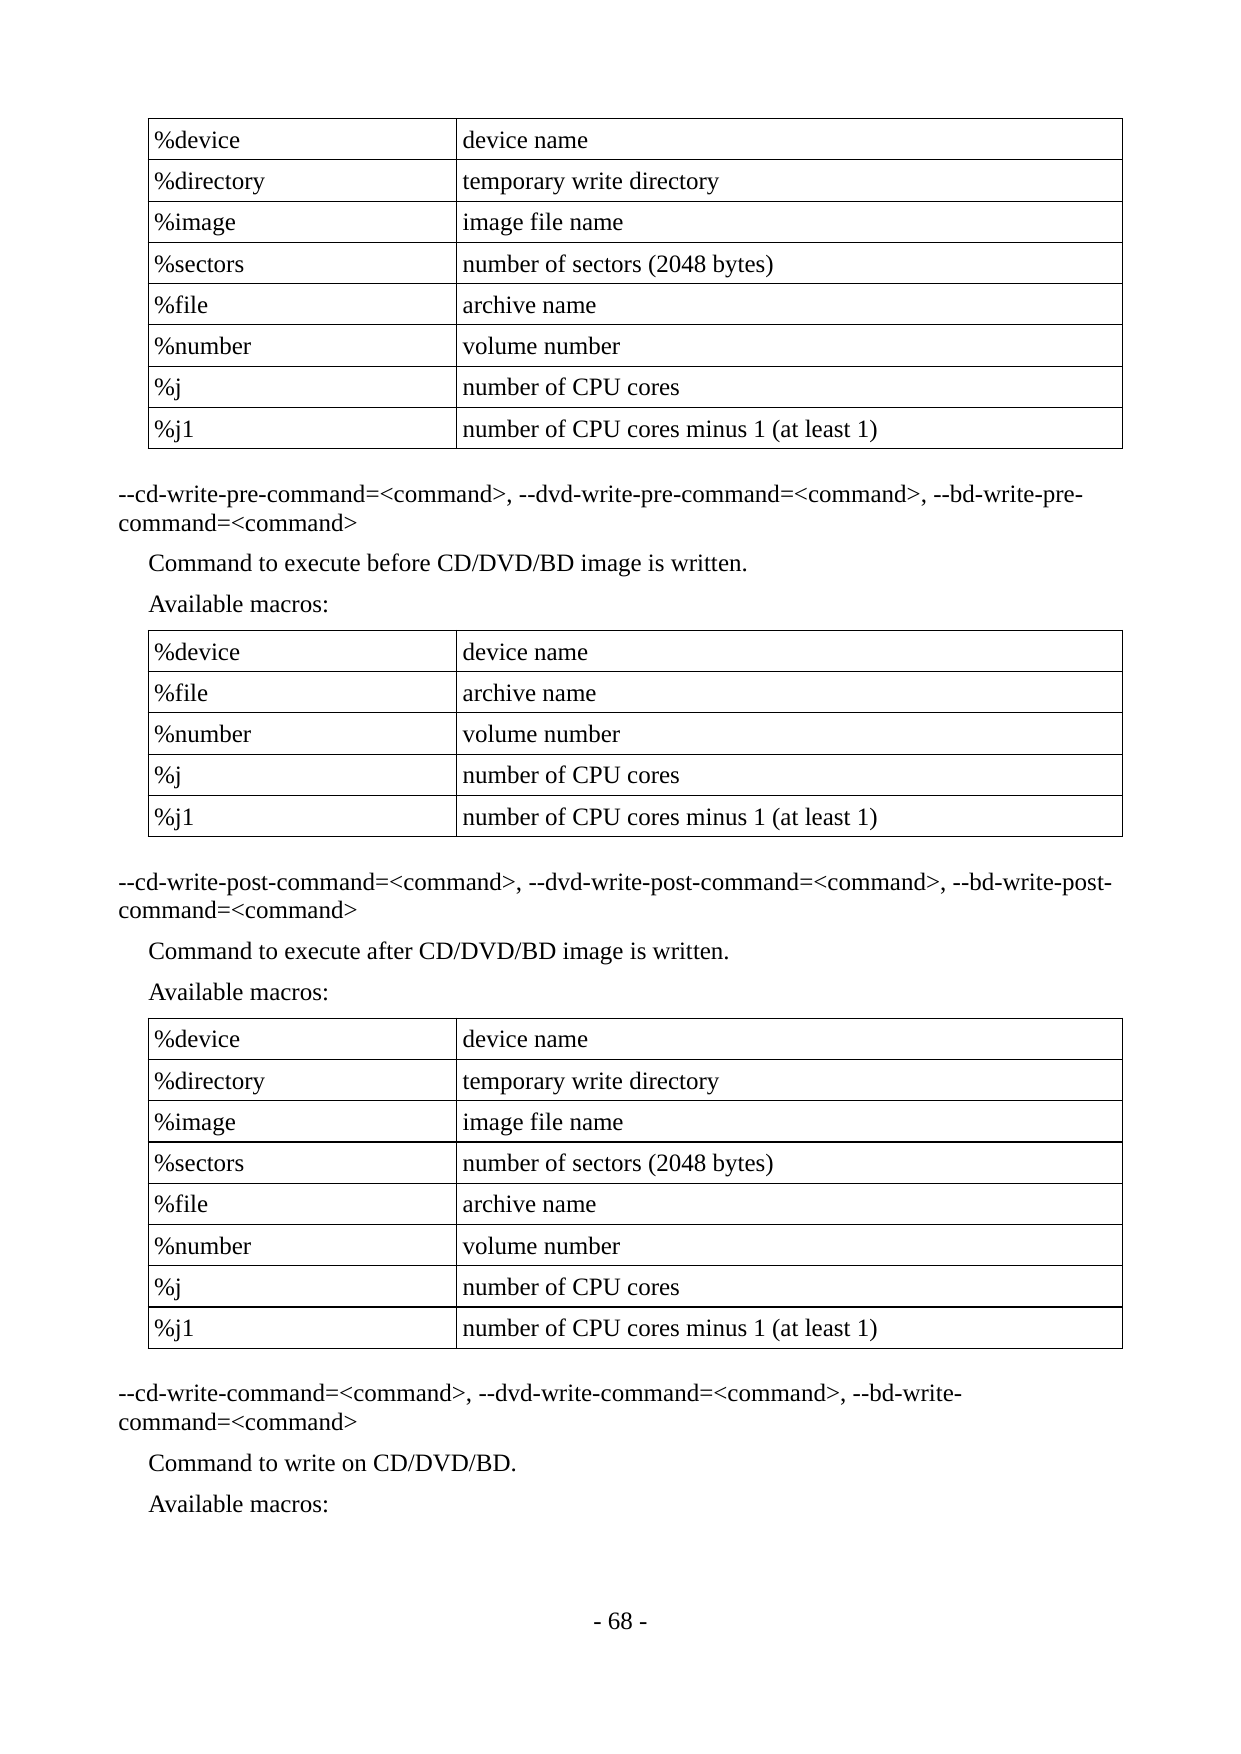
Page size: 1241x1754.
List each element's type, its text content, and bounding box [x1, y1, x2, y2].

table_cell %j1 [149, 796, 456, 836]
table_cell %j1 [149, 1308, 456, 1348]
title --cd-write-post-command=<command>, --dvd-write-post-command=<command>, --bd-write-post-command=<command> [118, 867, 1122, 924]
table_cell image file name [457, 202, 1122, 242]
table_cell %file [149, 1184, 456, 1224]
table_header device name [457, 1019, 1122, 1059]
text Command to execute before CD/DVD/BD image is written. [148, 548, 1122, 577]
table_cell %image [149, 1101, 456, 1141]
table_cell archive name [457, 284, 1122, 324]
table_cell number of CPU cores [457, 1266, 1122, 1306]
table_cell %j [149, 367, 456, 407]
table_cell %file [149, 672, 456, 712]
table_cell %number [149, 1225, 456, 1265]
table_header %device [149, 119, 456, 159]
table_header %device [149, 631, 456, 671]
table_cell number of CPU cores [457, 755, 1122, 795]
table_cell number of CPU cores minus 1 (at least 1) [457, 408, 1122, 448]
table_cell number of CPU cores minus 1 (at least 1) [457, 796, 1122, 836]
text Command to write on CD/DVD/BD. [148, 1448, 1122, 1477]
table_cell number of CPU cores [457, 367, 1122, 407]
text Available macros: [148, 977, 1122, 1006]
table_cell temporary write directory [457, 160, 1122, 201]
title --cd-write-pre-command=<command>, --dvd-write-pre-command=<command>, --bd-write-pre-command=<command> [118, 479, 1122, 536]
table_cell temporary write directory [457, 1060, 1122, 1100]
table_cell archive name [457, 672, 1122, 712]
table_cell number of CPU cores minus 1 (at least 1) [457, 1308, 1122, 1348]
table_header device name [457, 119, 1122, 159]
table_cell number of sectors (2048 bytes) [457, 243, 1122, 283]
text Available macros: [148, 589, 1122, 618]
table_cell archive name [457, 1184, 1122, 1224]
text Command to execute after CD/DVD/BD image is written. [148, 936, 1122, 965]
table_cell volume number [457, 713, 1122, 753]
table_cell volume number [457, 1225, 1122, 1265]
table_header device name [457, 631, 1122, 671]
table_cell %sectors [149, 1143, 456, 1183]
table_cell image file name [457, 1101, 1122, 1141]
table_cell %sectors [149, 243, 456, 283]
table_cell %j1 [149, 408, 456, 448]
text Available macros: [148, 1489, 1122, 1517]
table_cell %j [149, 755, 456, 795]
table_header %device [149, 1019, 456, 1059]
table_cell %image [149, 202, 456, 242]
table_cell %directory [149, 1060, 456, 1100]
table_cell %j [149, 1266, 456, 1306]
table_cell %number [149, 325, 456, 366]
table_cell number of sectors (2048 bytes) [457, 1143, 1122, 1183]
table_cell %directory [149, 160, 456, 201]
table_cell %file [149, 284, 456, 324]
table_cell %number [149, 713, 456, 753]
title --cd-write-command=<command>, --dvd-write-command=<command>, --bd-write-command=<command> [118, 1378, 1122, 1436]
table_cell volume number [457, 325, 1122, 366]
